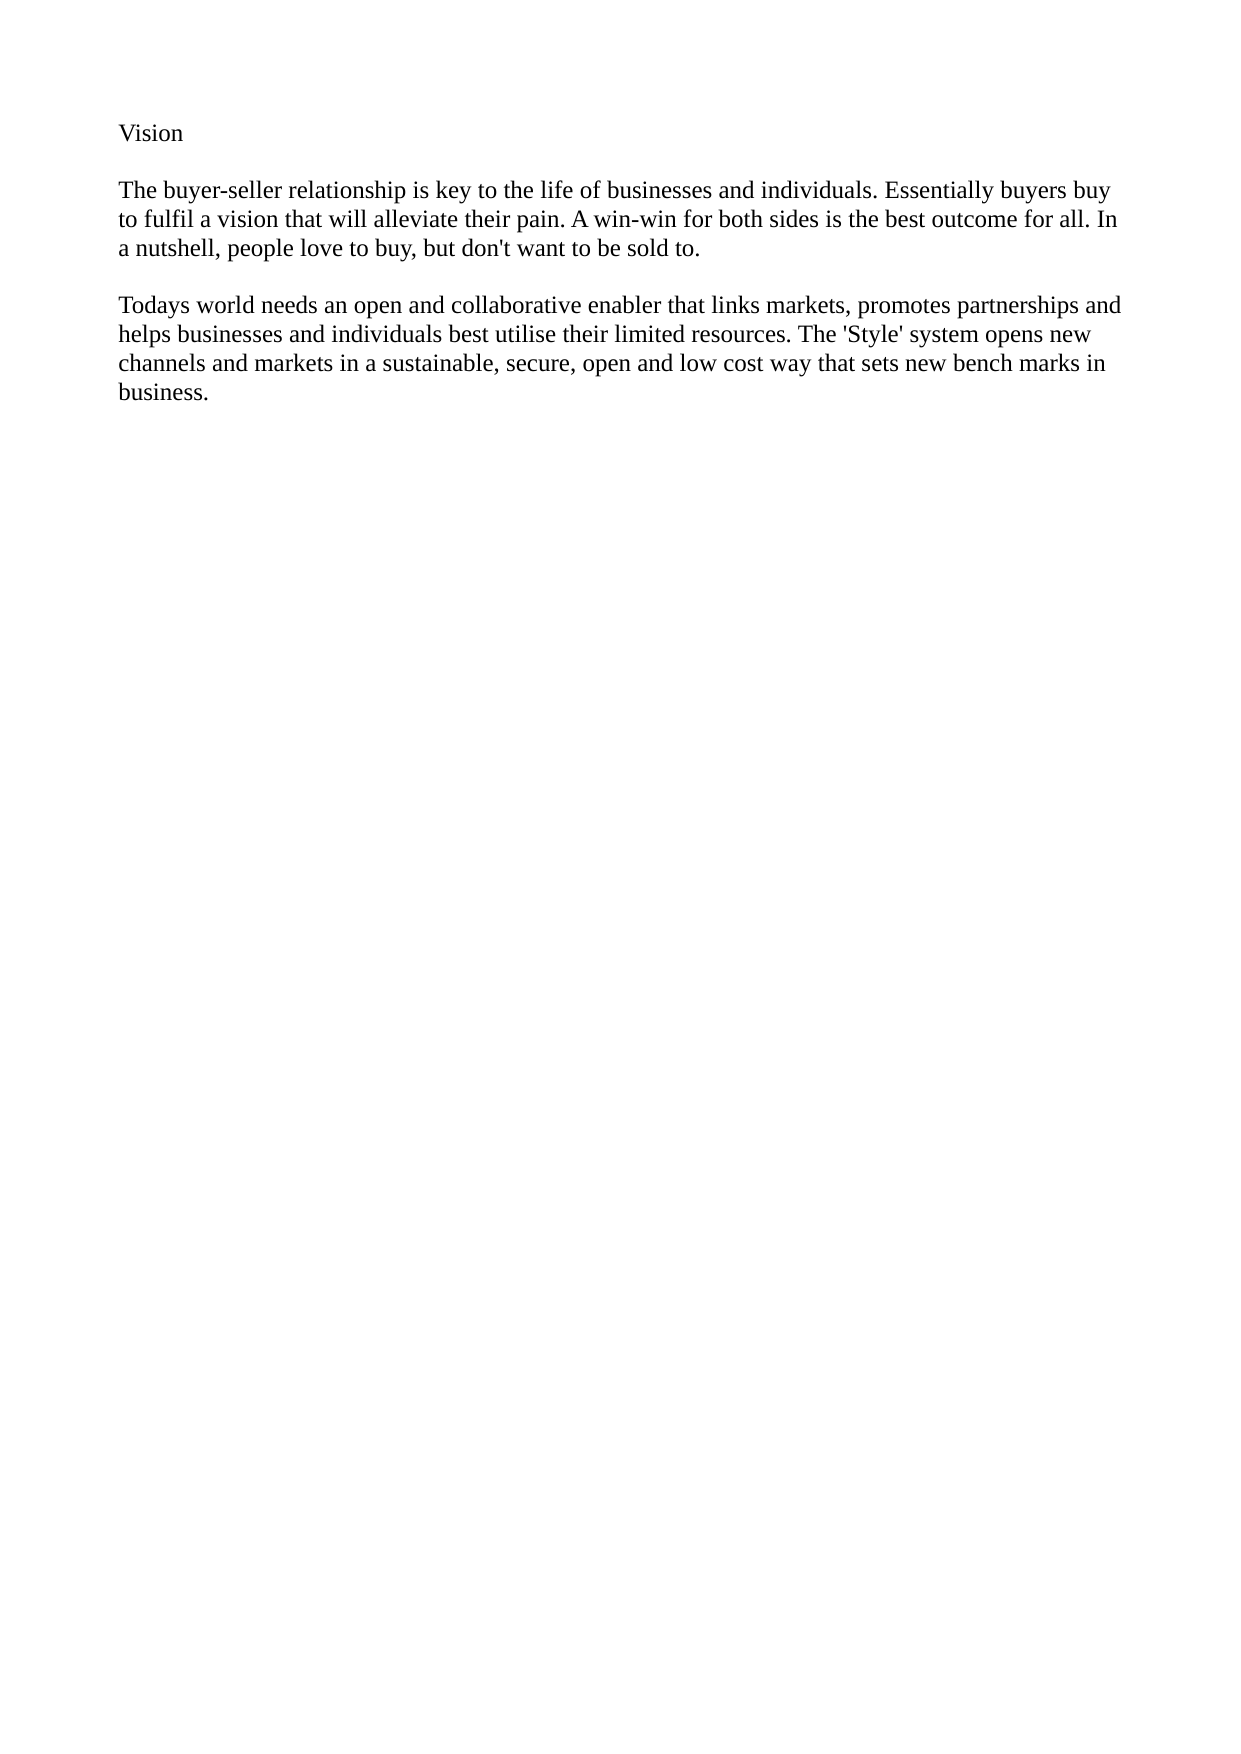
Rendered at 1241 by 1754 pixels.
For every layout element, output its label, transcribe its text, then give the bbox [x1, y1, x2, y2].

text Todays world needs an open and collaborative enabler that links markets, promotes partnerships and helps businesses and individuals best utilise their limited resources. The 'Style' system opens new channels and markets in a sustainable, secure, open and low cost way that sets new bench marks in business. [118, 291, 1122, 406]
text Vision [118, 118, 1122, 147]
text The buyer-seller relationship is key to the life of businesses and individuals. Essentially buyers buy to fulfil a vision that will alleviate their pain. A win-win for both sides is the best outcome for all. In a nutshell, people love to buy, but don't want to be sold to. [118, 176, 1122, 262]
